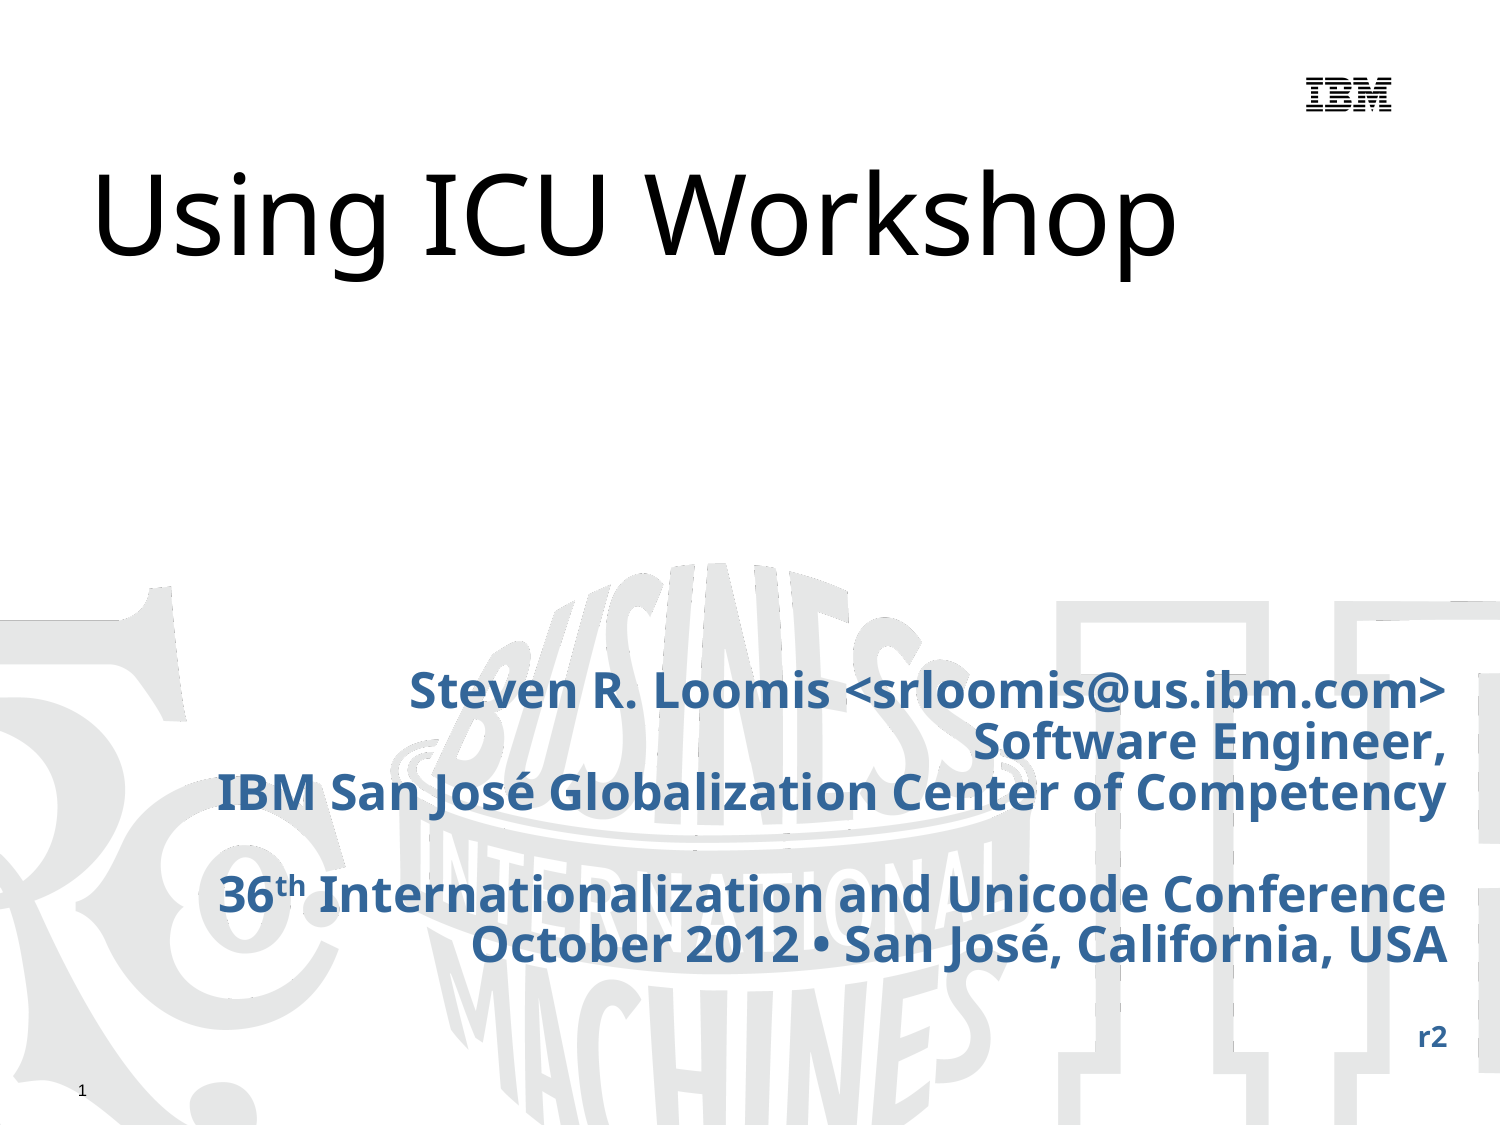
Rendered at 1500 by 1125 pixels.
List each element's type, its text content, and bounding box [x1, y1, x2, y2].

text_box Steven R. Loomis <srloomis@us.ibm.com> Software Engineer, IBM San José Globalization Center of Competency 36th Internationalization and Unicode Conference October 2012 • San José, California, USA r2 [64, 600, 1463, 1053]
title Using ICU Workshop [75, 150, 1463, 354]
picture [0, 0, 1500, 1125]
